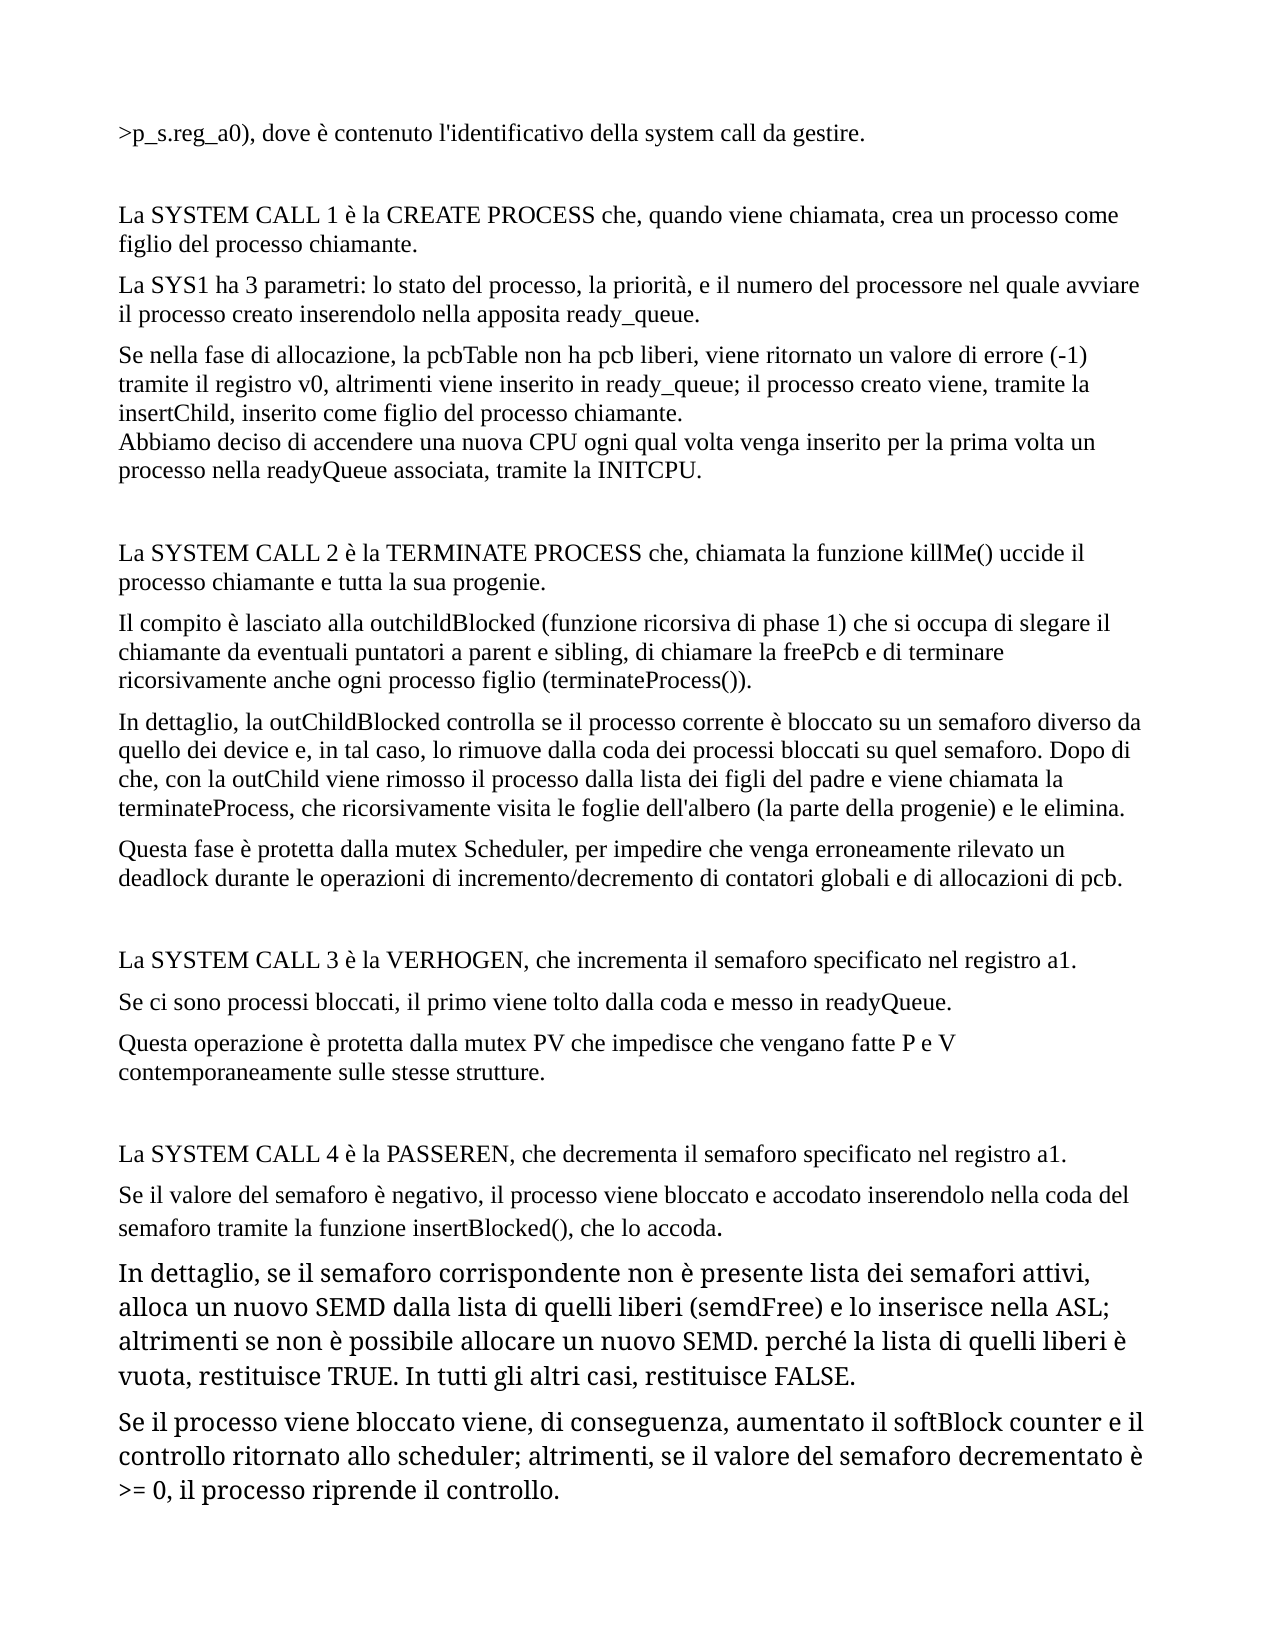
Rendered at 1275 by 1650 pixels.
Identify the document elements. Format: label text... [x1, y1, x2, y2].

text La SYSTEM CALL 2 è la TERMINATE PROCESS che, chiamata la funzione killMe() uccide il processo chiamante e tutta la sua progenie. [118, 538, 1157, 596]
text Questa fase è protetta dalla mutex Scheduler, per impedire che venga erroneamente rilevato un deadlock durante le operazioni di incremento/decremento di contatori globali e di allocazioni di pcb. [118, 834, 1157, 892]
text Se ci sono processi bloccati, il primo viene tolto dalla coda e messo in readyQueue. [118, 987, 1157, 1016]
text La SYSTEM CALL 3 è la VERHOGEN, che incrementa il semaforo specificato nel registro a1. [118, 946, 1157, 974]
text >p_s.reg_a0), dove è contenuto l'identificativo della system call da gestire. [118, 118, 1157, 147]
text Questa operazione è protetta dalla mutex PV che impedisce che vengano fatte P e V contemporaneamente sulle stesse strutture. [118, 1028, 1157, 1086]
text Se nella fase di allocazione, la pcbTable non ha pcb liberi, viene ritornato un valore di errore (-1) tramite il registro v0, altrimenti viene inserito in ready_queue; il processo creato viene, tramite la insertChild, inserito come figlio del processo chiamante. Abbiamo deciso di accendere una nuova CPU ogni qual volta venga inserito per la prima volta un processo nella readyQueue associata, tramite la INITCPU. [118, 341, 1157, 484]
text Il compito è lasciato alla outchildBlocked (funzione ricorsiva di phase 1) che si occupa di slegare il chiamante da eventuali puntatori a parent e sibling, di chiamare la freePcb e di terminare ricorsivamente anche ogni processo figlio (terminateProcess()). [118, 608, 1157, 694]
text La SYSTEM CALL 1 è la CREATE PROCESS che, quando viene chiamata, crea un processo come figlio del processo chiamante. [118, 201, 1157, 258]
text Se il valore del semaforo è negativo, il processo viene bloccato e accodato inserendolo nella coda del semaforo tramite la funzione insertBlocked(), che lo accoda. [118, 1181, 1157, 1243]
text La SYS1 ha 3 parametri: lo stato del processo, la priorità, e il numero del processore nel quale avviare il processo creato inserendolo nella apposita ready_queue. [118, 271, 1157, 328]
text In dettaglio, la outChildBlocked controlla se il processo corrente è bloccato su un semaforo diverso da quello dei device e, in tal caso, lo rimuove dalla coda dei processi bloccati su quel semaforo. Dopo di che, con la outChild viene rimosso il processo dalla lista dei figli del padre e viene chiamata la terminateProcess, che ricorsivamente visita le foglie dell'albero (la parte della progenie) e le elimina. [118, 707, 1157, 822]
text Se il processo viene bloccato viene, di conseguenza, aumentato il softBlock counter e il controllo ritornato allo scheduler; altrimenti, se il valore del semaforo decrementato è >= 0, il processo riprende il controllo. [118, 1405, 1157, 1507]
text La SYSTEM CALL 4 è la PASSEREN, che decrementa il semaforo specificato nel registro a1. [118, 1139, 1157, 1168]
text In dettaglio, se il semaforo corrispondente non è presente lista dei semafori attivi, alloca un nuovo SEMD dalla lista di quelli liberi (semdFree) e lo inserisce nella ASL; altrimenti se non è possibile allocare un nuovo SEMD. perché la lista di quelli liberi è vuota, restituisce TRUE. In tutti gli altri casi, restituisce FALSE. [118, 1256, 1157, 1392]
